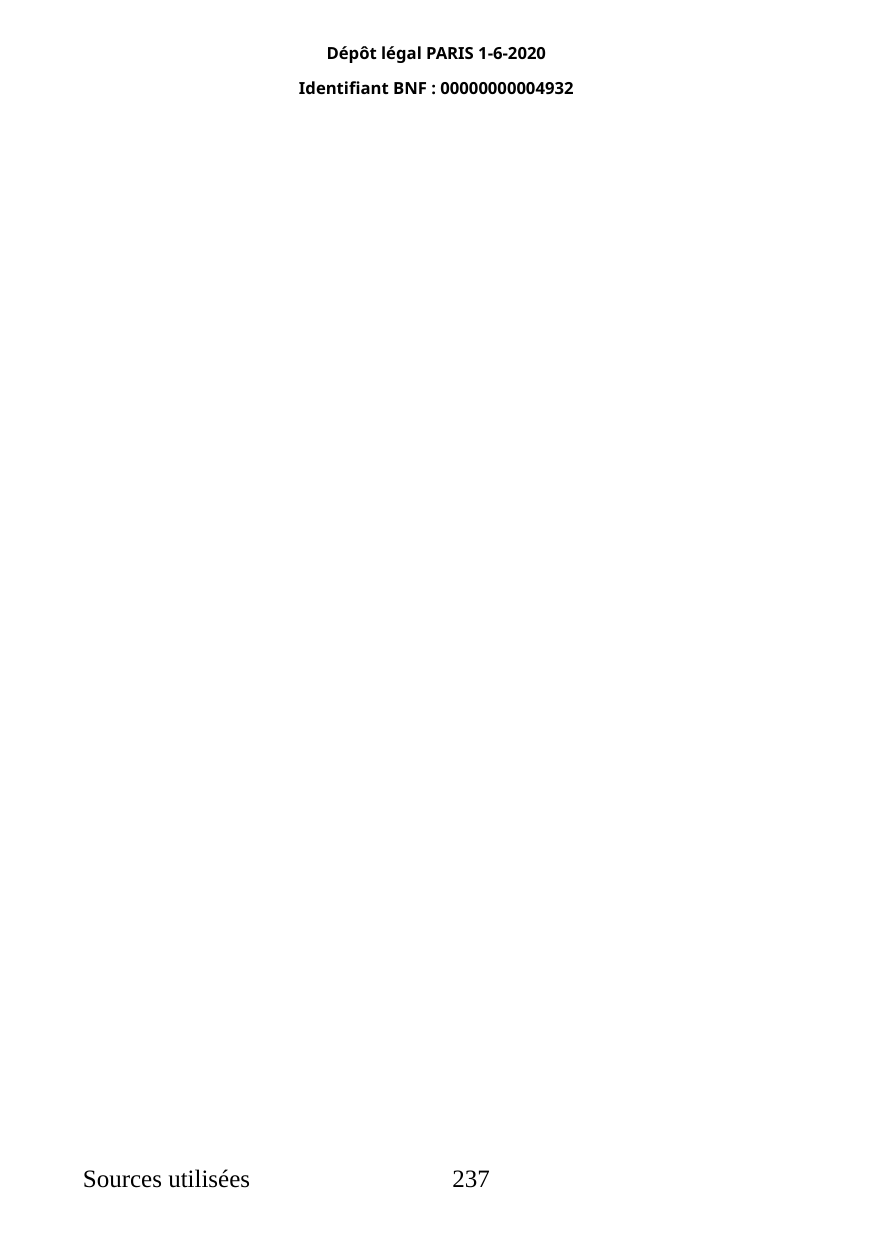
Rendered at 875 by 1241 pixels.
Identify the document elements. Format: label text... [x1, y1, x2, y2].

text Dépôt légal PARIS 1-6-2020 [83, 41, 790, 64]
text Identifiant BNF : 00000000004932 [83, 77, 790, 99]
